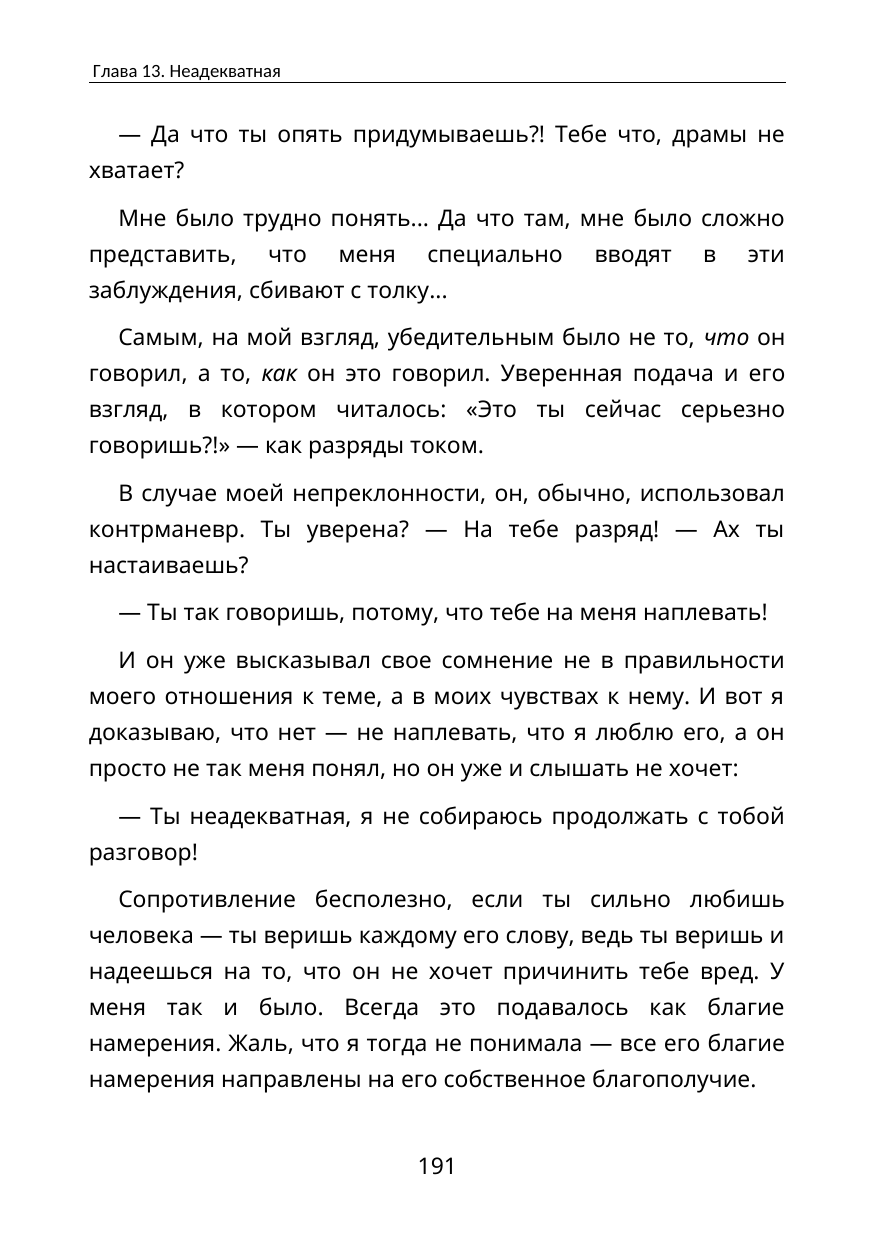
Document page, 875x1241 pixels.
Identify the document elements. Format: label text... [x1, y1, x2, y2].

text В случае моей непреклонности, он, обычно, использовал контрманевр. Ты уверена? — На тебе разряд! — Ах ты настаиваешь? [88, 477, 786, 580]
text — Да что ты опять придумываешь?! Тебе что, драмы не хватает? [88, 118, 786, 185]
text — Ты так говоришь, потому, что тебе на меня наплевать! [88, 596, 786, 628]
text И он уже высказывал свое сомнение не в правильности моего отношения к теме, а в моих чувствах к нему. И вот я доказываю, что нет — не наплевать, что я люблю его, а он просто не так меня понял, но он уже и слышать не хочет: [88, 644, 786, 783]
text Мне было трудно понять... Да что там, мне было сложно представить, что меня специально вводят в эти заблуждения, сбивают с толку... [88, 202, 786, 305]
text — Ты неадекватная, я не собираюсь продолжать с тобой разговор! [88, 799, 786, 867]
text Сопротивление бесполезно, если ты сильно любишь человека — ты веришь каждому его слову, ведь ты веришь и надеешься на то, что он не хочет причинить тебе вред. У меня так и было. Всегда это подавалось как благие намерения. Жаль, что я тогда не понимала — все его благие намерения направлены на его собственное благополучие. [88, 883, 786, 1094]
text Самым, на мой взгляд, убедительным было не то, что он говорил, а то, как он это говорил. Уверенная подача и его взгляд, в котором читалось: «Это ты сейчас серьезно говоришь?!» — как разряды током. [88, 321, 786, 460]
